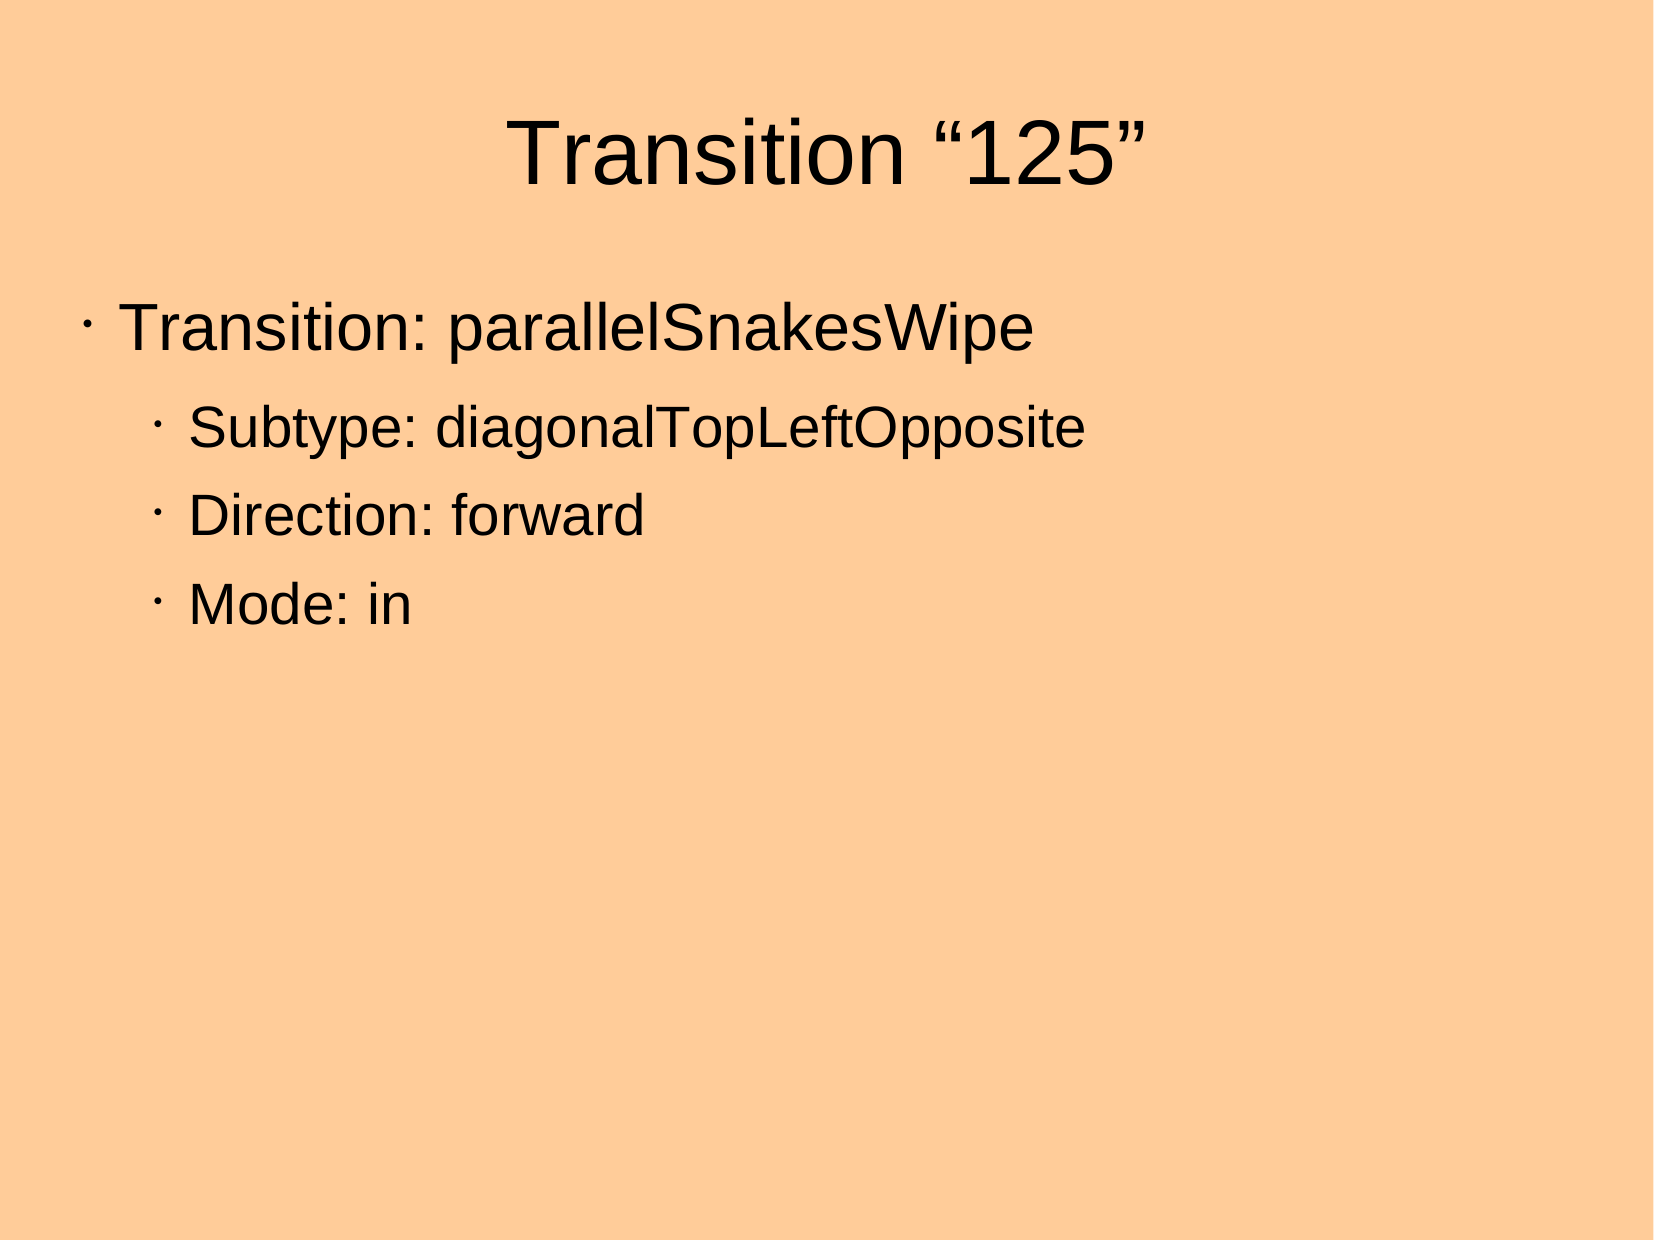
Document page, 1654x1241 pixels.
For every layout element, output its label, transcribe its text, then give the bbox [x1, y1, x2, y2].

list Transition: parallelSnakesWipe Subtype: diagonalTopLeftOpposite Direction: forward Mode: in [82, 290, 1571, 1080]
title Transition “125” [82, 49, 1571, 257]
